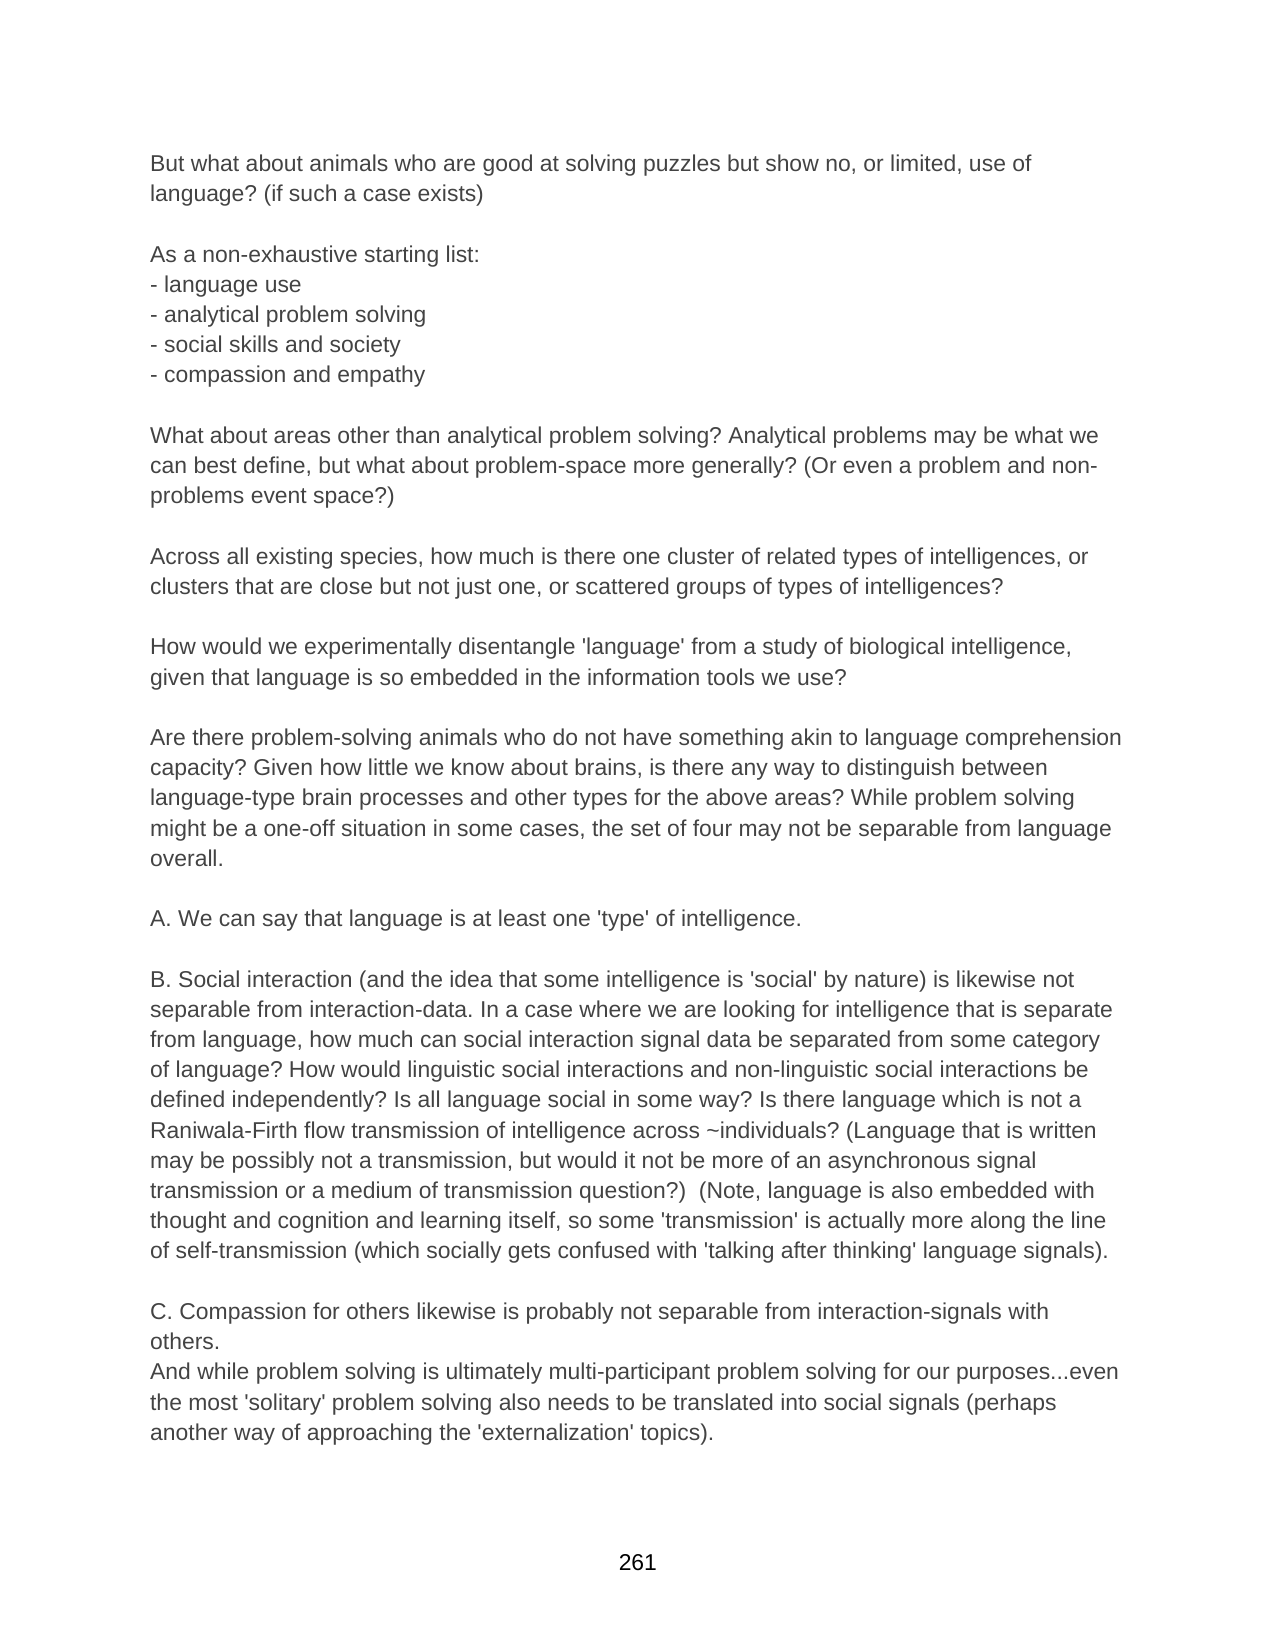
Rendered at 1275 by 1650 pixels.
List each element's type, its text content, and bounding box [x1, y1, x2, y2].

text B. Social interaction (and the idea that some intelligence is 'social' by nature) is likewise not separable from interaction-data. In a case where we are looking for intelligence that is separate from language, how much can social interaction signal data be separated from some category of language? How would linguistic social interactions and non-linguistic social interactions be defined independently? Is all language social in some way? Is there language which is not a Raniwala-Firth flow transmission of intelligence across ~individuals? (Language that is written may be possibly not a transmission, but would it not be more of an asynchronous signal transmission or a medium of transmission question?) (Note, language is also embedded with thought and cognition and learning itself, so some 'transmission' is actually more along the line of self-transmission (which socially gets confused with 'talking after thinking' language signals). [150, 966, 1125, 1264]
text Are there problem-solving animals who do not have something akin to language comprehension capacity? Given how little we know about brains, is there any way to distinguish between language-type brain processes and other types for the above areas? While problem solving might be a one-off situation in some cases, the set of four may not be separable from language overall. [150, 724, 1125, 871]
text - analytical problem solving [150, 301, 1125, 327]
text What about areas other than analytical problem solving? Analytical problems may be what we can best define, but what about problem-space more generally? (Or even a problem and non-problems event space?) [150, 422, 1125, 509]
text - language use [150, 271, 1125, 297]
text And while problem solving is ultimately multi-participant problem solving for our purposes...even the most 'solitary' problem solving also needs to be translated into social signals (perhaps another way of approaching the 'externalization' topics). [150, 1358, 1125, 1445]
text - compassion and empathy [150, 361, 1125, 388]
text How would we experimentally disentangle 'language' from a study of biological intelligence, given that language is so embedded in the information tools we use? [150, 633, 1125, 690]
text A. We can say that language is at least one 'type' of intelligence. [150, 905, 1125, 932]
text As a non-exhaustive starting list: [150, 241, 1125, 267]
text - social skills and society [150, 331, 1125, 358]
text But what about animals who are good at solving puzzles but show no, or limited, use of language? (if such a case exists) [150, 150, 1125, 207]
text C. Compassion for others likewise is probably not separable from interaction-signals with others. [150, 1298, 1125, 1354]
text Across all existing species, how much is there one cluster of related types of intelligences, or clusters that are close but not just one, or scattered groups of types of intelligences? [150, 543, 1125, 599]
